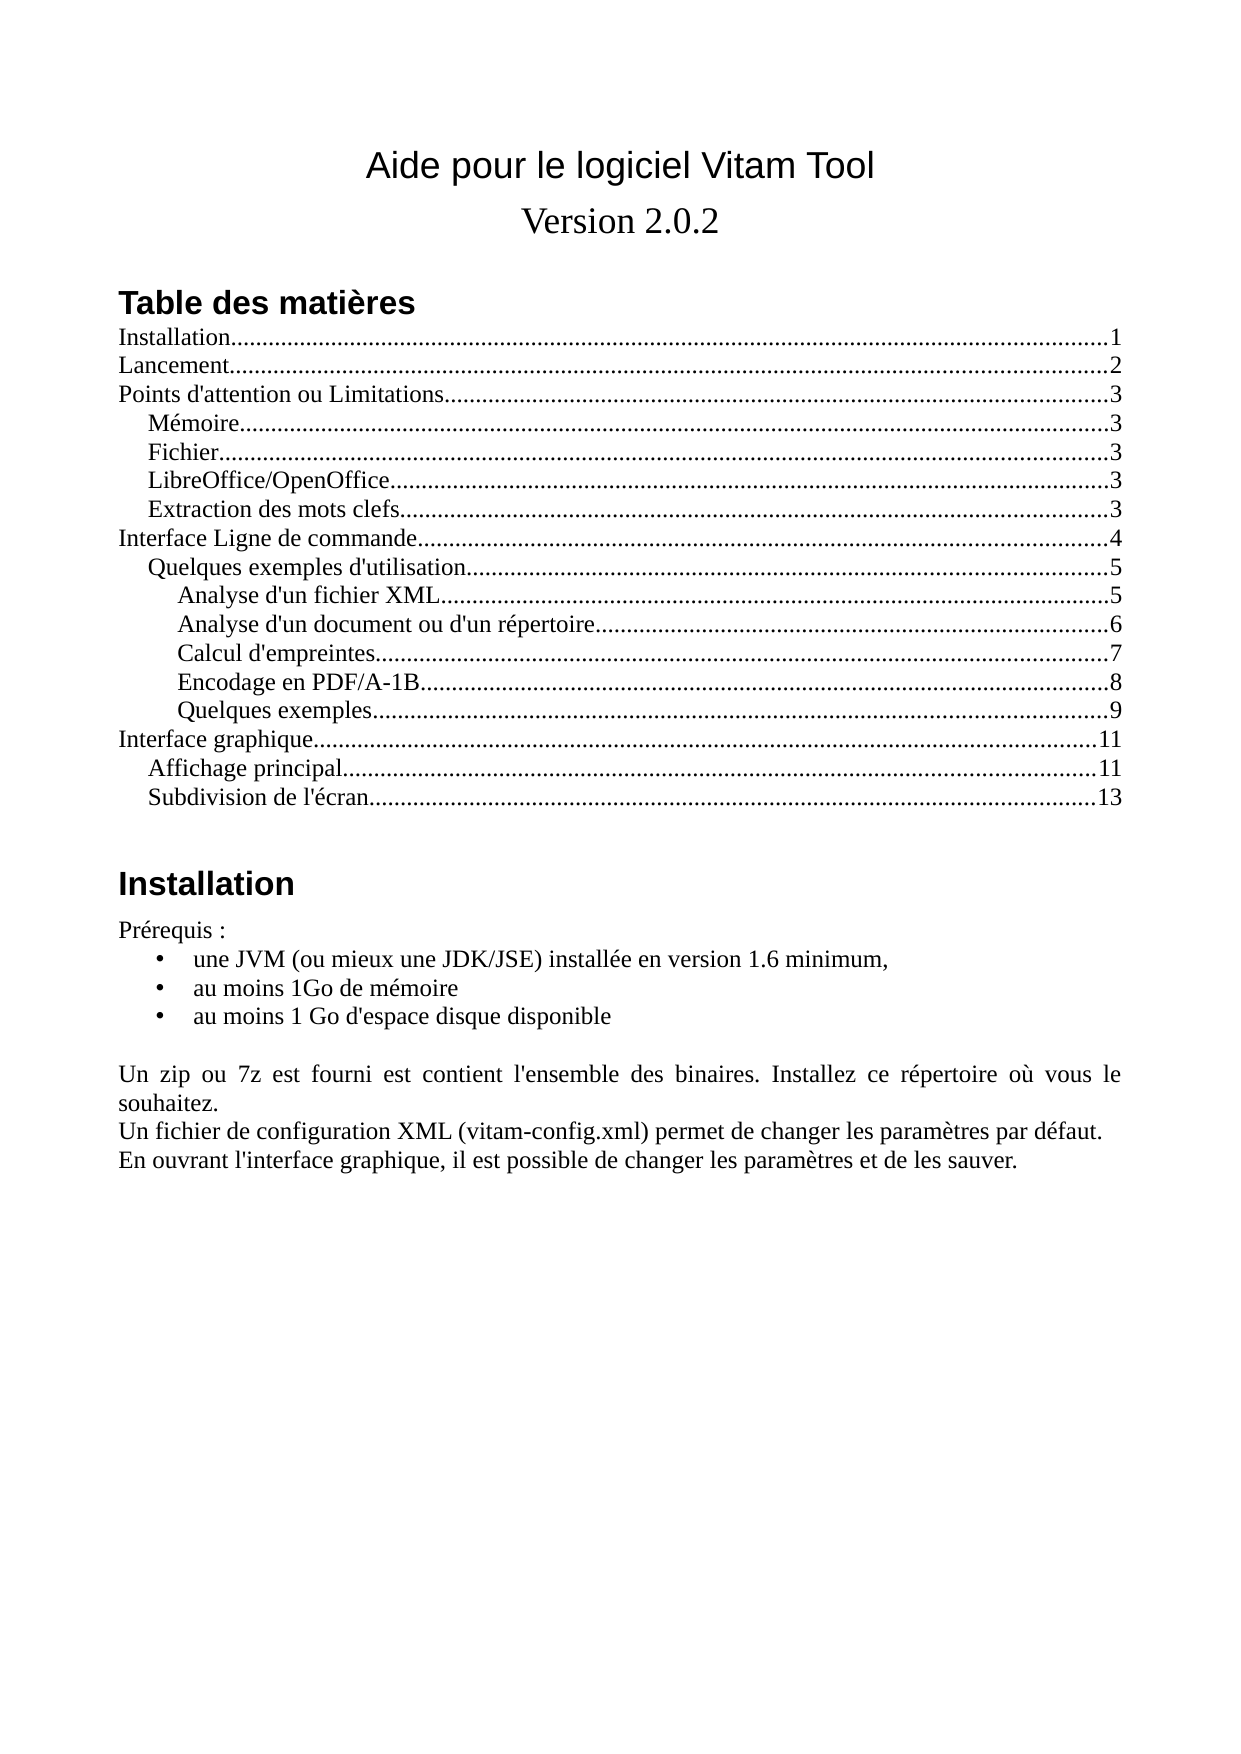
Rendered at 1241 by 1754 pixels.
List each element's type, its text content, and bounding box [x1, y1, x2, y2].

text En ouvrant l'interface graphique, il est possible de changer les paramètres et de les sauver. [118, 1145, 1122, 1174]
text Analyse d'un fichier XML 5 [177, 580, 1122, 609]
subtitle Installation [118, 864, 1122, 903]
text Calcul d'empreintes 7 [177, 638, 1122, 667]
text Analyse d'un document ou d'un répertoire 6 [177, 609, 1122, 638]
text LibreOffice/OpenOffice 3 [148, 465, 1122, 494]
text Interface Ligne de commande 4 [118, 523, 1122, 552]
text Installation 1 [118, 322, 1122, 350]
text Version 2.0.2 [118, 199, 1122, 242]
text Quelques exemples d'utilisation 5 [148, 552, 1122, 580]
list une JVM (ou mieux une JDK/JSE) installée en version 1.6 minimum, [156, 944, 1122, 973]
text Fichier 3 [148, 437, 1122, 465]
text Un fichier de configuration XML (vitam-config.xml) permet de changer les paramètres par défaut. [118, 1116, 1122, 1145]
subtitle Aide pour le logiciel Vitam Tool [118, 143, 1122, 186]
text Encodage en PDF/A-1B 8 [177, 667, 1122, 695]
text Mémoire 3 [148, 408, 1122, 437]
text Lancement 2 [118, 350, 1122, 379]
text Prérequis : [118, 915, 1122, 944]
list au moins 1 Go d'espace disque disponible [156, 1001, 1122, 1030]
subtitle Table des matières [118, 283, 1122, 322]
list au moins 1Go de mémoire [156, 973, 1122, 1001]
text Extraction des mots clefs 3 [148, 494, 1122, 523]
text Interface graphique 11 [118, 724, 1122, 753]
text Subdivision de l'écran 13 [148, 782, 1122, 810]
text Un zip ou 7z est fourni est contient l'ensemble des binaires. Installez ce répertoire où vous le souhaitez. [118, 1059, 1122, 1116]
text Quelques exemples 9 [177, 695, 1122, 724]
text Points d'attention ou Limitations 3 [118, 379, 1122, 408]
text Affichage principal 11 [148, 753, 1122, 782]
